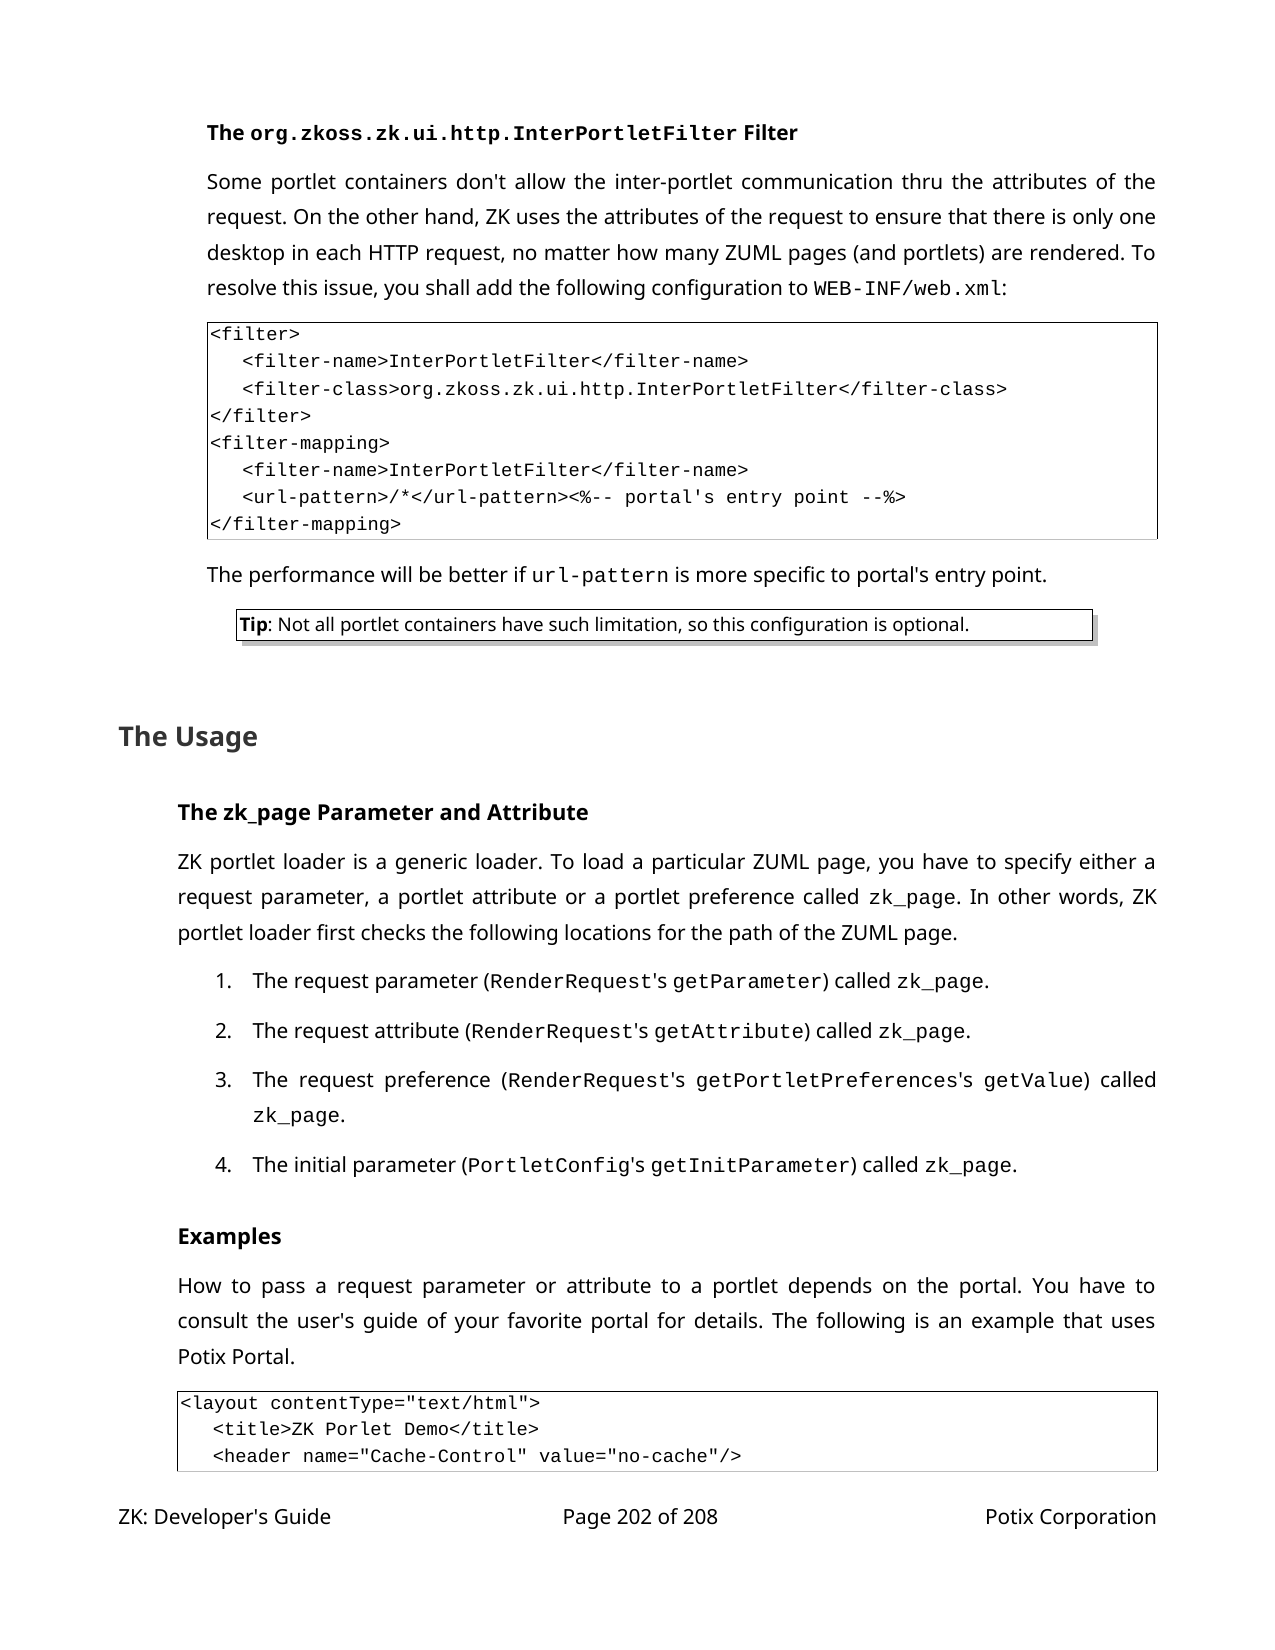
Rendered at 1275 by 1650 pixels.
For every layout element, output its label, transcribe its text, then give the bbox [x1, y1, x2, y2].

text <filter> [208, 323, 1157, 346]
text <layout contentType="text/html"> <title>ZK Porlet Demo</title> <header name="Cache-Control" value="no-cache"/> [178, 1392, 1157, 1471]
text How to pass a request parameter or attribute to a portlet depends on the portal. You have to consult the user's guide of your favorite portal for details. The following is an example that uses Potix Portal. [177, 1271, 1157, 1370]
text ZK portlet loader is a generic loader. To load a particular ZUML page, you have to specify either a request parameter, a portlet attribute or a portlet preference called zk_page. In other words, ZK portlet loader first checks the following locations for the path of the ZUML page. [177, 847, 1157, 946]
text The performance will be better if url-pattern is more specific to portal's entry point. [207, 560, 1157, 588]
subtitle Examples [177, 1221, 1157, 1251]
subtitle The zk_page Parameter and Attribute [177, 796, 1157, 826]
text <filter-mapping> <filter-name>InterPortletFilter</filter-name> [208, 431, 1157, 482]
text Tip: Not all portlet containers have such limitation, so this configuration is optional. [237, 610, 1092, 640]
list The initial parameter (PortletConfig's getInitParameter) called zk_page. [215, 1150, 1157, 1178]
list The request parameter (RenderRequest's getParameter) called zk_page. [215, 967, 1157, 995]
text </filter-mapping> [208, 512, 1157, 539]
text Some portlet containers don't allow the inter-portlet communication thru the attributes of the request. On the other hand, ZK uses the attributes of the request to ensure that there is only one desktop in each HTTP request, no matter how many ZUML pages (and portlets) are rendered. To resolve this issue, you shall add the following configuration to WEB-INF/web.xml: [207, 167, 1157, 301]
list The request preference (RenderRequest's getPortletPreferences's getValue) called zk_page. [215, 1065, 1157, 1129]
text <filter-name>InterPortletFilter</filter-name> [208, 349, 1157, 373]
text <url-pattern>/*</url-pattern><%-- portal's entry point --%> [208, 484, 1157, 509]
text <filter-class>org.zkoss.zk.ui.http.InterPortletFilter</filter-class> [208, 376, 1157, 401]
subtitle The org.zkoss.zk.ui.http.InterPortletFilter Filter [207, 118, 1157, 147]
text </filter> [208, 404, 1157, 428]
subtitle The Usage [118, 717, 1157, 754]
list The request attribute (RenderRequest's getAttribute) called zk_page. [215, 1016, 1157, 1044]
